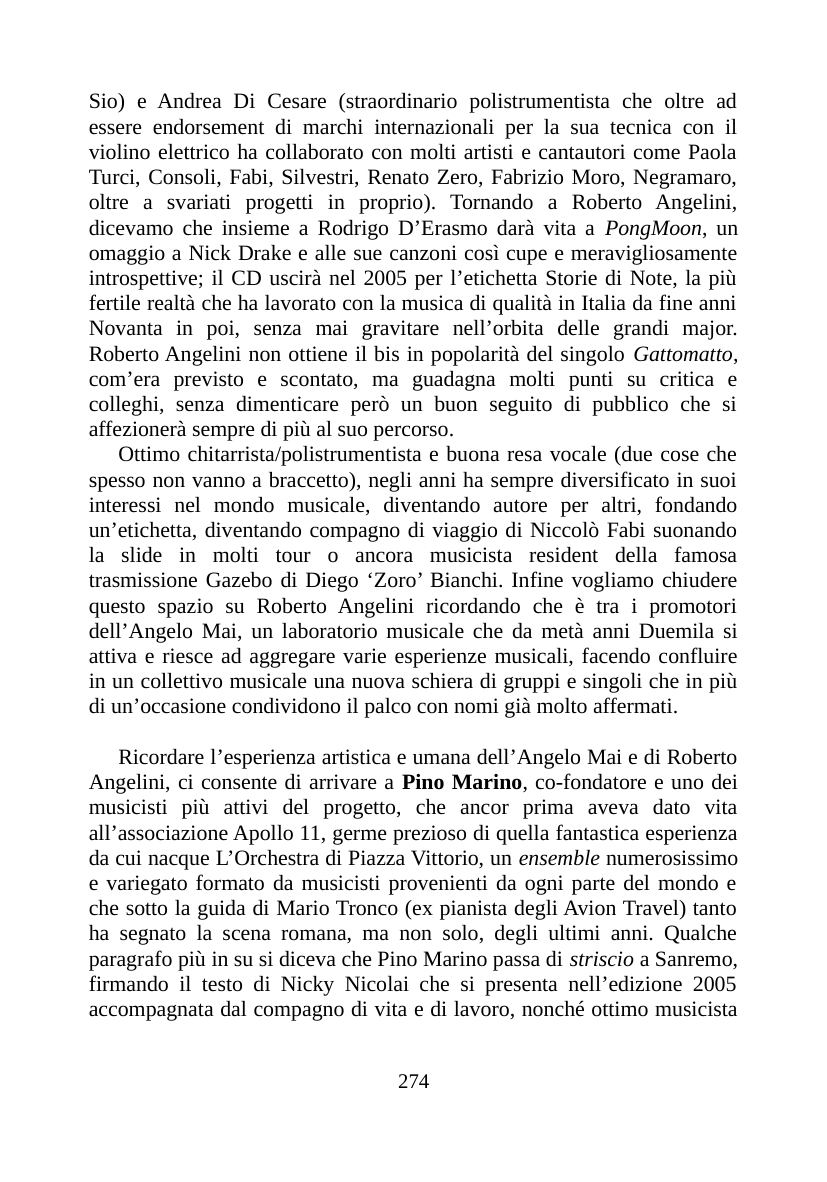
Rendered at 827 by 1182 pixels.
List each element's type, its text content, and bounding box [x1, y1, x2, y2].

text Ottimo chitarrista/polistrumentista e buona resa vocale (due cose che spesso non vanno a braccetto), negli anni ha sempre diversificato in suoi interessi nel mondo musicale, diventando autore per altri, fondando un’etichetta, diventando compagno di viaggio di Niccolò Fabi suonando la slide in molti tour o ancora musicista resident della famosa trasmissione Gazebo di Diego ‘Zoro’ Bianchi. Infine vogliamo chiudere questo spazio su Roberto Angelini ricordando che è tra i promotori dell’Angelo Mai, un laboratorio musicale che da metà anni Duemila si attiva e riesce ad aggregare varie esperienze musicali, facendo confluire in un collettivo musicale una nuova schiera di gruppi e singoli che in più di un’occasione condividono il palco con nomi già molto affermati. [88, 441, 738, 719]
text Ricordare l’esperienza artistica e umana dell’Angelo Mai e di Roberto Angelini, ci consente di arrivare a Pino Marino, co-fondatore e uno dei musicisti più attivi del progetto, che ancor prima aveva dato vita all’associazione Apollo 11, germe prezioso di quella fantastica esperienza da cui nacque L’Orchestra di Piazza Vittorio, un ensemble numerosissimo e variegato formato da musicisti provenienti da ogni parte del mondo e che sotto la guida di Mario Tronco (ex pianista degli Avion Travel) tanto ha segnato la scena romana, ma non solo, degli ultimi anni. Qualche paragrafo più in su si diceva che Pino Marino passa di striscio a Sanremo, firmando il testo di Nicky Nicolai che si presenta nell’edizione 2005 accompagnata dal compagno di vita e di lavoro, nonché ottimo musicista [88, 744, 738, 1021]
text Sio) e Andrea Di Cesare (straordinario polistrumentista che oltre ad essere endorsement di marchi internazionali per la sua tecnica con il violino elettrico ha collaborato con molti artisti e cantautori come Paola Turci, Consoli, Fabi, Silvestri, Renato Zero, Fabrizio Moro, Negramaro, oltre a svariati progetti in proprio). Tornando a Roberto Angelini, dicevamo che insieme a Rodrigo D’Erasmo darà vita a PongMoon, un omaggio a Nick Drake e alle sue canzoni così cupe e meravigliosamente introspettive; il CD uscirà nel 2005 per l’etichetta Storie di Note, la più fertile realtà che ha lavorato con la musica di qualità in Italia da fine anni Novanta in poi, senza mai gravitare nell’orbita delle grandi major. Roberto Angelini non ottiene il bis in popolarità del singolo Gattomatto, com’era previsto e scontato, ma guadagna molti punti su critica e colleghi, senza dimenticare però un buon seguito di pubblico che si affezionerà sempre di più al suo percorso. [88, 88, 738, 441]
